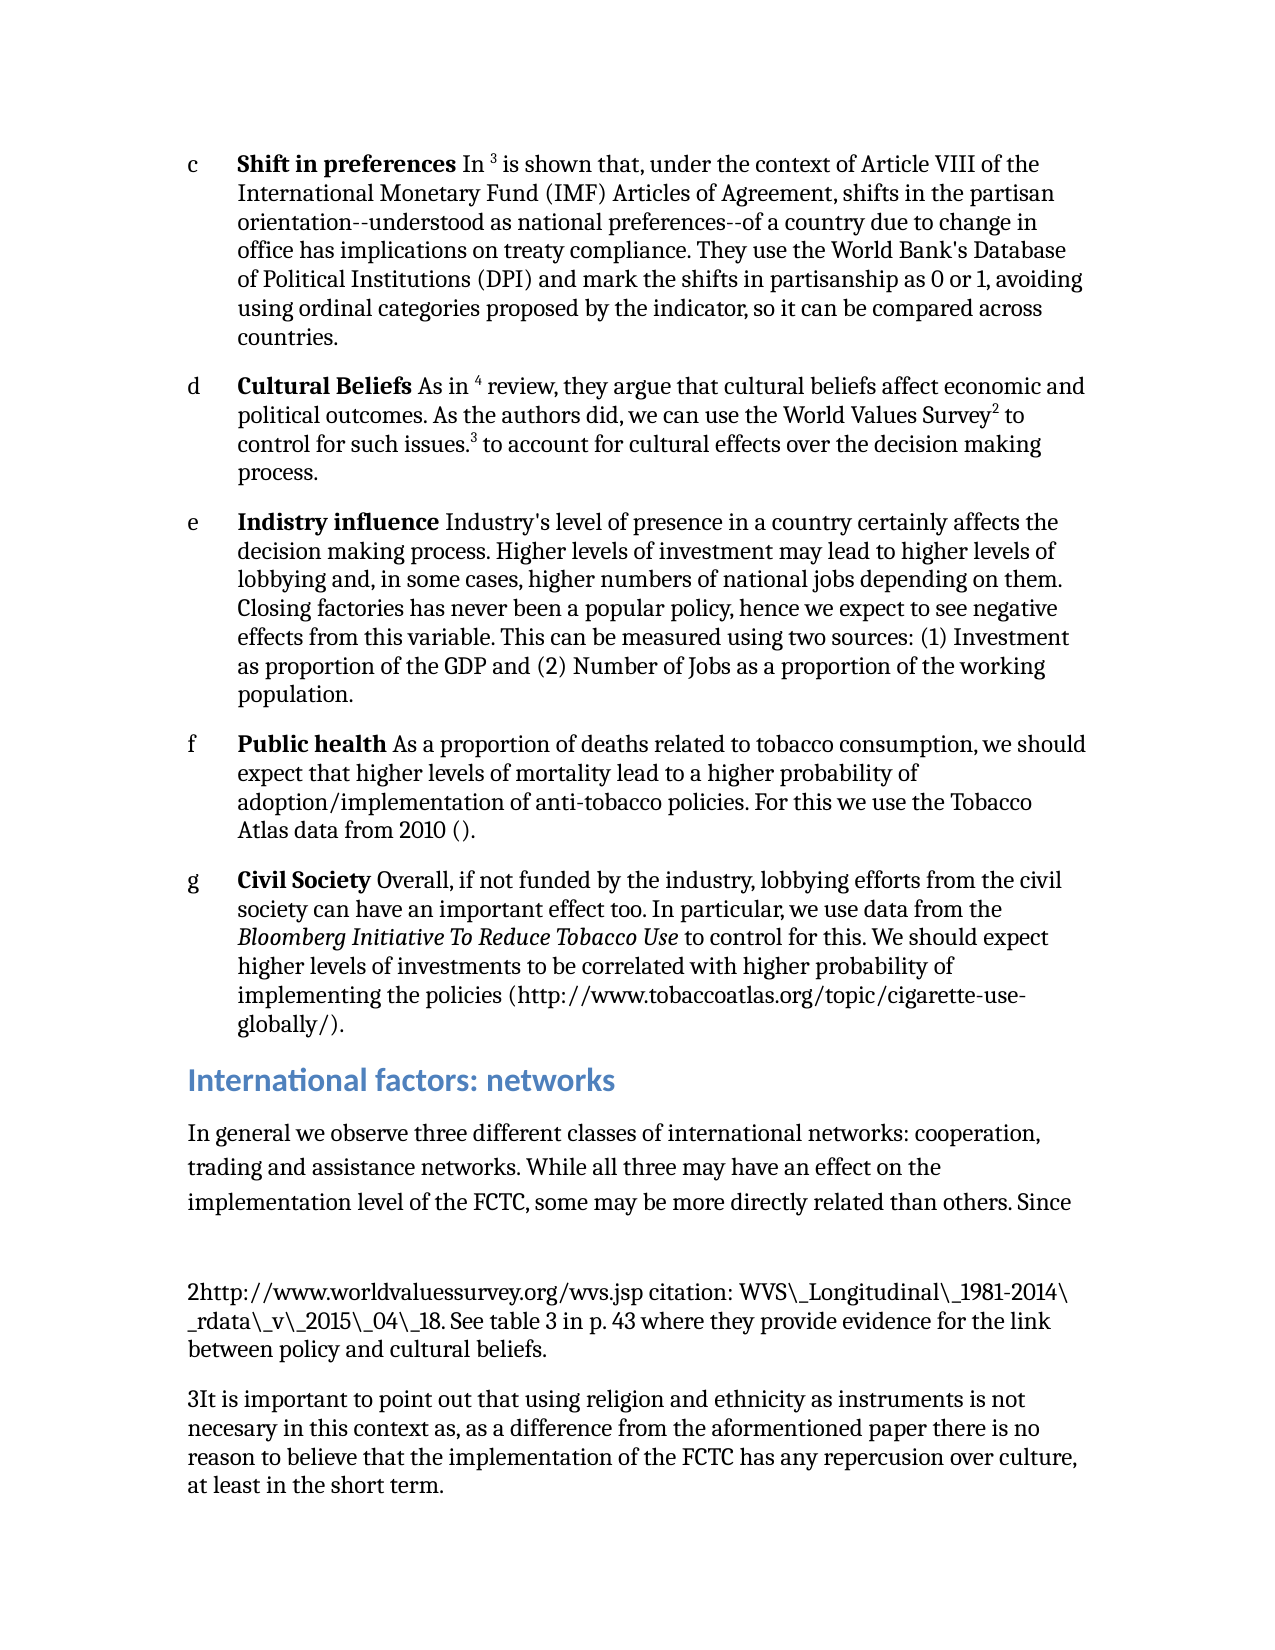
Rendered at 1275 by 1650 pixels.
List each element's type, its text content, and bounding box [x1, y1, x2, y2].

list Indistry influence Industry's level of presence in a country certainly affects the decision making process. Higher levels of investment may lead to higher levels of lobbying and, in some cases, higher numbers of national jobs depending on them. Closing factories has never been a popular policy, hence we expect to see negative effects from this variable. This can be measured using two sources: (1) Investment as proportion of the GDP and (2) Number of Jobs as a proportion of the working population. [187, 508, 1087, 709]
list It is important to point out that using religion and ethnicity as instruments is not necesary in this context as, as a difference from the aformentioned paper there is no reason to believe that the implementation of the FCTC has any repercusion over culture, at least in the short term. [187, 1385, 1087, 1500]
list Civil Society Overall, if not funded by the industry, lobbying efforts from the civil society can have an important effect too. In particular, we use data from the Bloomberg Initiative To Reduce Tobacco Use to control for this. We should expect higher levels of investments to be correlated with higher probability of implementing the policies (http://www.tobaccoatlas.org/topic/cigarette-use-globally/). [187, 866, 1087, 1038]
subtitle International factors: networks [187, 1059, 1087, 1100]
list Cultural Beliefs As in 4⁠ review, they argue that cultural beliefs affect economic and political outcomes. As the authors did, we can use the World Values Survey to control for such issues. to account for cultural effects over the decision making process. [187, 372, 1087, 487]
text In general we observe three different classes of international networks: cooperation, trading and assistance networks. While all three may have an effect on the implementation level of the FCTC, some may be more directly related than others. Since [187, 1119, 1087, 1216]
list Public health As a proportion of deaths related to tobacco consumption, we should expect that higher levels of mortality lead to a higher probability of adoption/implementation of anti-tobacco policies. For this we use the Tobacco Atlas data from 2010 (). [187, 730, 1087, 845]
list http://www.worldvaluessurvey.org/wvs.jsp citation: WVS\_Longitudinal\_1981-2014\_rdata\_v\_2015\_04\_18. See table 3 in p. 43 where they provide evidence for the link between policy and cultural beliefs. [187, 1278, 1087, 1364]
list Shift in preferences In 3⁠ is shown that, under the context of Article VIII of the International Monetary Fund (IMF) Articles of Agreement, shifts in the partisan orientation--understood as national preferences--of a country due to change in office has implications on treaty compliance. They use the World Bank's Database of Political Institutions (DPI) and mark the shifts in partisanship as 0 or 1, avoiding using ordinal categories proposed by the indicator, so it can be compared across countries. [187, 150, 1087, 351]
